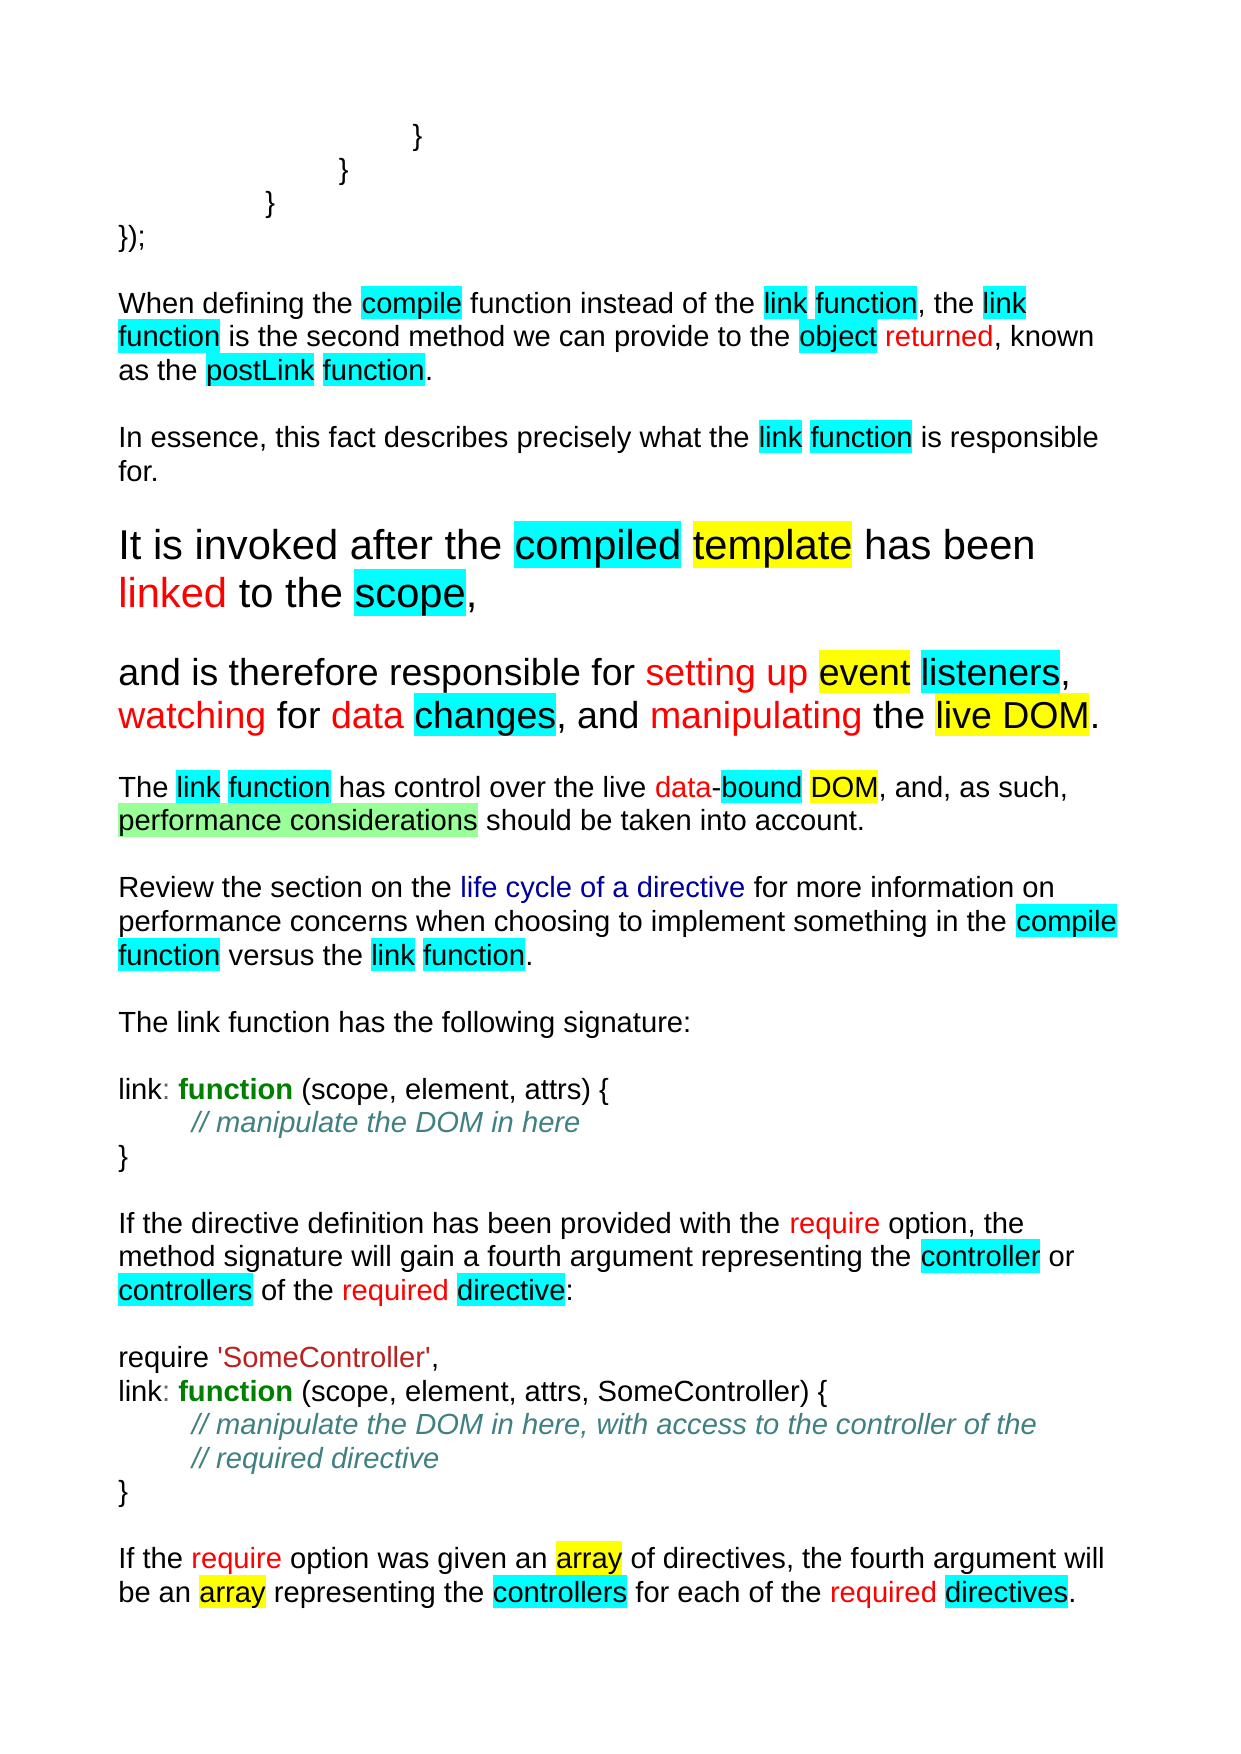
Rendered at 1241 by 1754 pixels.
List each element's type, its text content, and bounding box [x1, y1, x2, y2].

text link: function (scope, element, attrs) { [118, 1072, 1122, 1105]
text // required directive [118, 1441, 1122, 1474]
text // manipulate the DOM in here, with access to the controller of the [118, 1407, 1122, 1441]
text When defining the compile function instead of the link function, the link function is the second method we can provide to the object returned, known as the postLink function. [118, 286, 1122, 386]
text // manipulate the DOM in here [118, 1105, 1122, 1139]
text The link function has the following signature: [118, 1004, 1122, 1038]
text } [118, 152, 1122, 185]
text Review the section on the life cycle of a directive for more information on performance concerns when choosing to implement something in the compile [118, 870, 1122, 937]
text } [118, 1474, 1122, 1508]
text In essence, this fact describes precisely what the link function is responsible for. [118, 420, 1122, 487]
text } [118, 1139, 1122, 1172]
text and is therefore responsible for setting up event listeners, watching for data changes, and manipulating the live DOM. [118, 650, 1122, 736]
text link: function (scope, element, attrs, SomeController) { [118, 1373, 1122, 1407]
text } [118, 118, 1122, 152]
text } [118, 185, 1122, 219]
text function versus the link function. [118, 937, 1122, 971]
text The link function has control over the live data-bound DOM, and, as such, performance considerations should be taken into account. [118, 770, 1122, 837]
text require 'SomeController', [118, 1340, 1122, 1373]
text If the require option was given an array of directives, the fourth argument will be an array representing the controllers for each of the required directives. [118, 1541, 1122, 1608]
text }); [118, 219, 1122, 252]
text It is invoked after the compiled template has been linked to the scope, [118, 521, 1122, 616]
text If the directive definition has been provided with the require option, the method signature will gain a fourth argument representing the controller or controllers of the required directive: [118, 1206, 1122, 1306]
